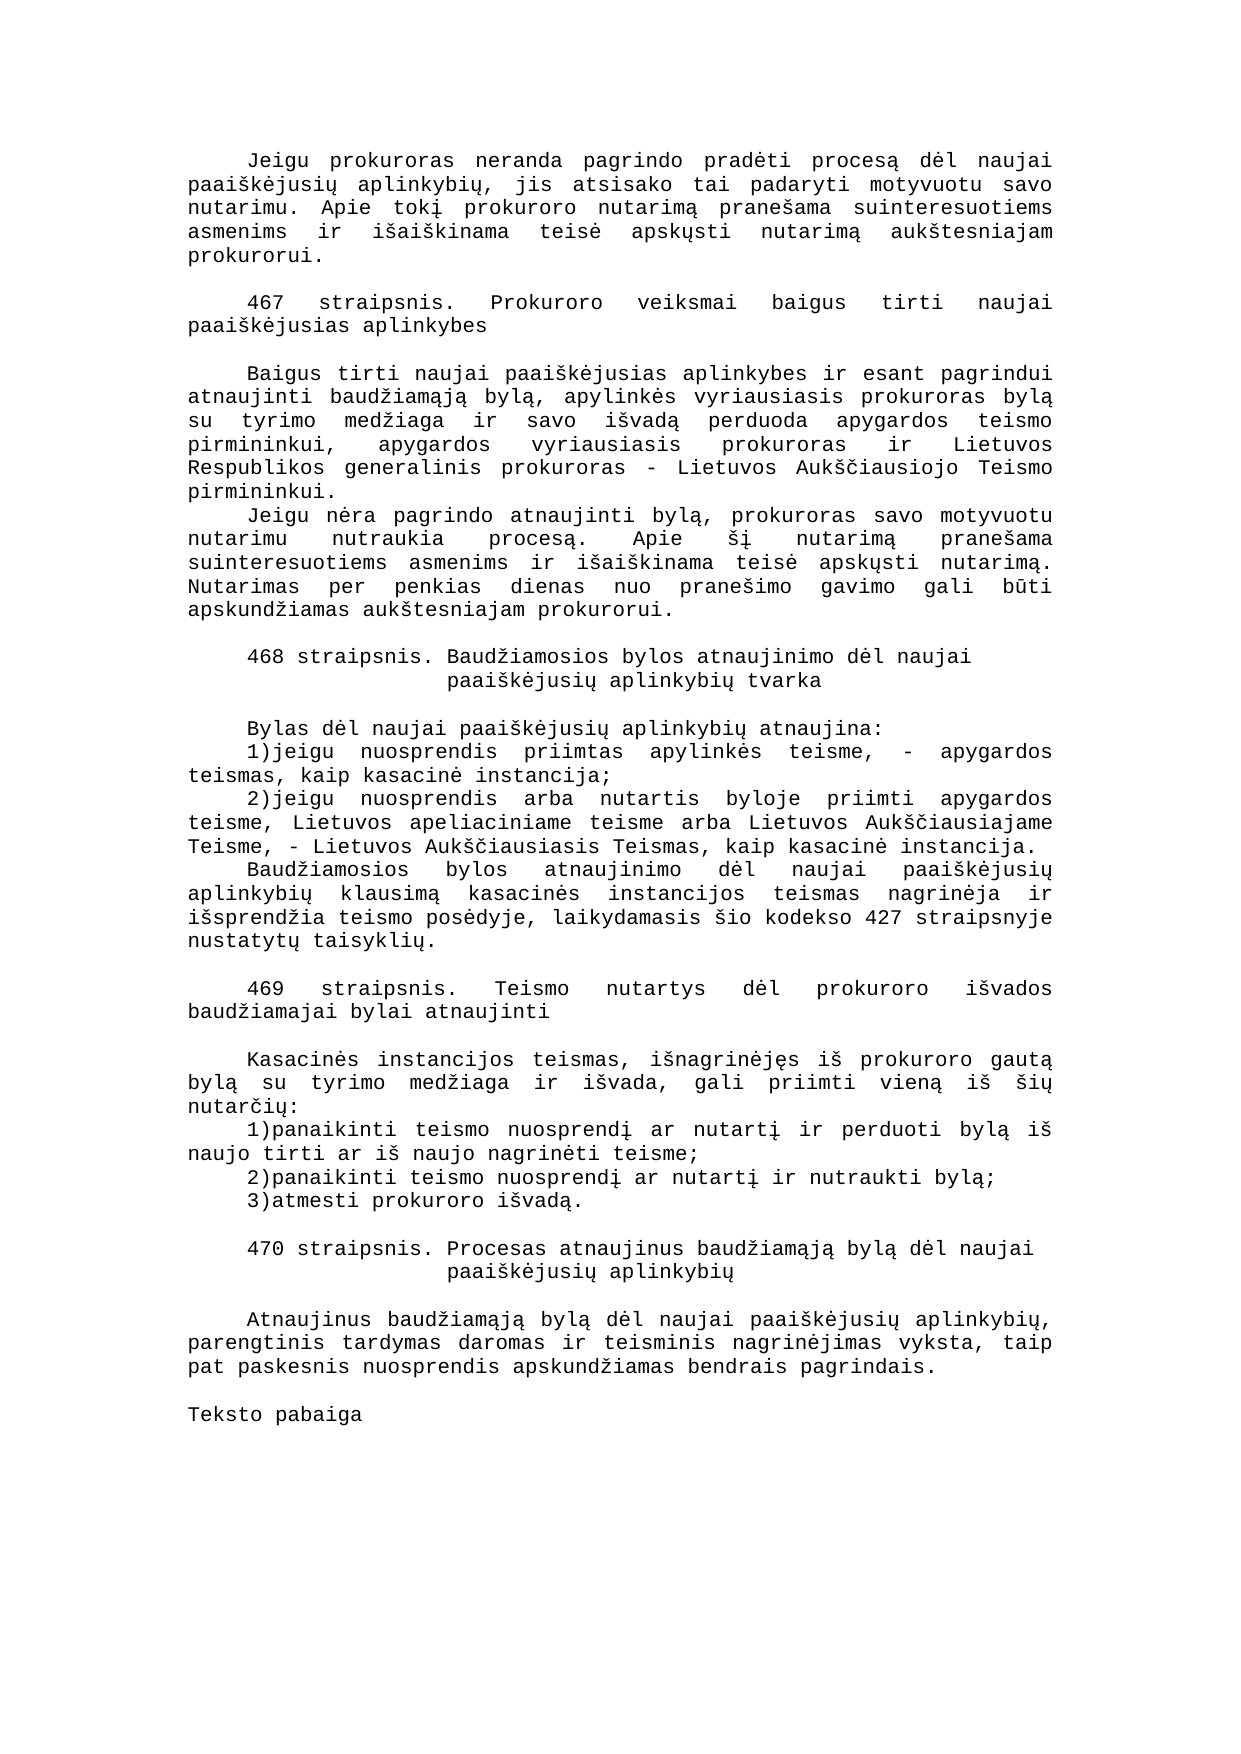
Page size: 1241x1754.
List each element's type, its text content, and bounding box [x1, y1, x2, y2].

text 2)panaikinti teismo nuosprendį ar nutartį ir nutraukti bylą; [187, 1167, 1053, 1190]
text 2)jeigu nuosprendis arba nutartis byloje priimti apygardos teisme, Lietuvos apeliaciniame teisme arba Lietuvos Aukščiausiajame Teisme, - Lietuvos Aukščiausiasis Teismas, kaip kasacinė instancija. [187, 788, 1053, 859]
text Baudžiamosios bylos atnaujinimo dėl naujai paaiškėjusių aplinkybių klausimą kasacinės instancijos teismas nagrinėja ir išsprendžia teismo posėdyje, laikydamasis šio kodekso 427 straipsnyje nustatytų taisyklių. [187, 859, 1053, 954]
text Bylas dėl naujai paaiškėjusių aplinkybių atnaujina: [187, 717, 1053, 741]
text Jeigu nėra pagrindo atnaujinti bylą, prokuroras savo motyvuotu nutarimu nutraukia procesą. Apie šį nutarimą pranešama suinteresuotiems asmenims ir išaiškinama teisė apskųsti nutarimą. Nutarimas per penkias dienas nuo pranešimo gavimo gali būti apskundžiamas aukštesniajam prokurorui. [187, 505, 1053, 623]
text 1)panaikinti teismo nuosprendį ar nutartį ir perduoti bylą iš naujo tirti ar iš naujo nagrinėti teisme; [187, 1119, 1053, 1167]
text 3)atmesti prokuroro išvadą. [187, 1190, 1053, 1214]
text 1)jeigu nuosprendis priimtas apylinkės teisme, - apygardos teismas, kaip kasacinė instancija; [187, 741, 1053, 788]
text 468 straipsnis. Baudžiamosios bylos atnaujinimo dėl naujai [187, 647, 1053, 670]
text Kasacinės instancijos teismas, išnagrinėjęs iš prokuroro gautą bylą su tyrimo medžiaga ir išvada, gali priimti vieną iš šių nutarčių: [187, 1048, 1053, 1119]
text 470 straipsnis. Procesas atnaujinus baudžiamąją bylą dėl naujai [187, 1238, 1053, 1261]
text Atnaujinus baudžiamąją bylą dėl naujai paaiškėjusių aplinkybių, parengtinis tardymas daromas ir teisminis nagrinėjimas vyksta, taip pat paskesnis nuosprendis apskundžiamas bendrais pagrindais. [187, 1309, 1053, 1379]
text Teksto pabaiga [187, 1404, 1053, 1427]
text Jeigu prokuroras neranda pagrindo pradėti procesą dėl naujai paaiškėjusių aplinkybių, jis atsisako tai padaryti motyvuotu savo nutarimu. Apie tokį prokuroro nutarimą pranešama suinteresuotiems asmenims ir išaiškinama teisė apskųsti nutarimą aukštesniajam prokurorui. [187, 150, 1053, 268]
text paaiškėjusių aplinkybių tvarka [187, 670, 1053, 694]
text Baigus tirti naujai paaiškėjusias aplinkybes ir esant pagrindui atnaujinti baudžiamąją bylą, apylinkės vyriausiasis prokuroras bylą su tyrimo medžiaga ir savo išvadą perduoda apygardos teismo pirmininkui, apygardos vyriausiasis prokuroras ir Lietuvos Respublikos generalinis prokuroras - Lietuvos Aukščiausiojo Teismo pirmininkui. [187, 363, 1053, 505]
text 467 straipsnis. Prokuroro veiksmai baigus tirti naujai paaiškėjusias aplinkybes [187, 292, 1053, 339]
text paaiškėjusių aplinkybių [187, 1261, 1053, 1285]
text 469 straipsnis. Teismo nutartys dėl prokuroro išvados baudžiamajai bylai atnaujinti [187, 978, 1053, 1025]
